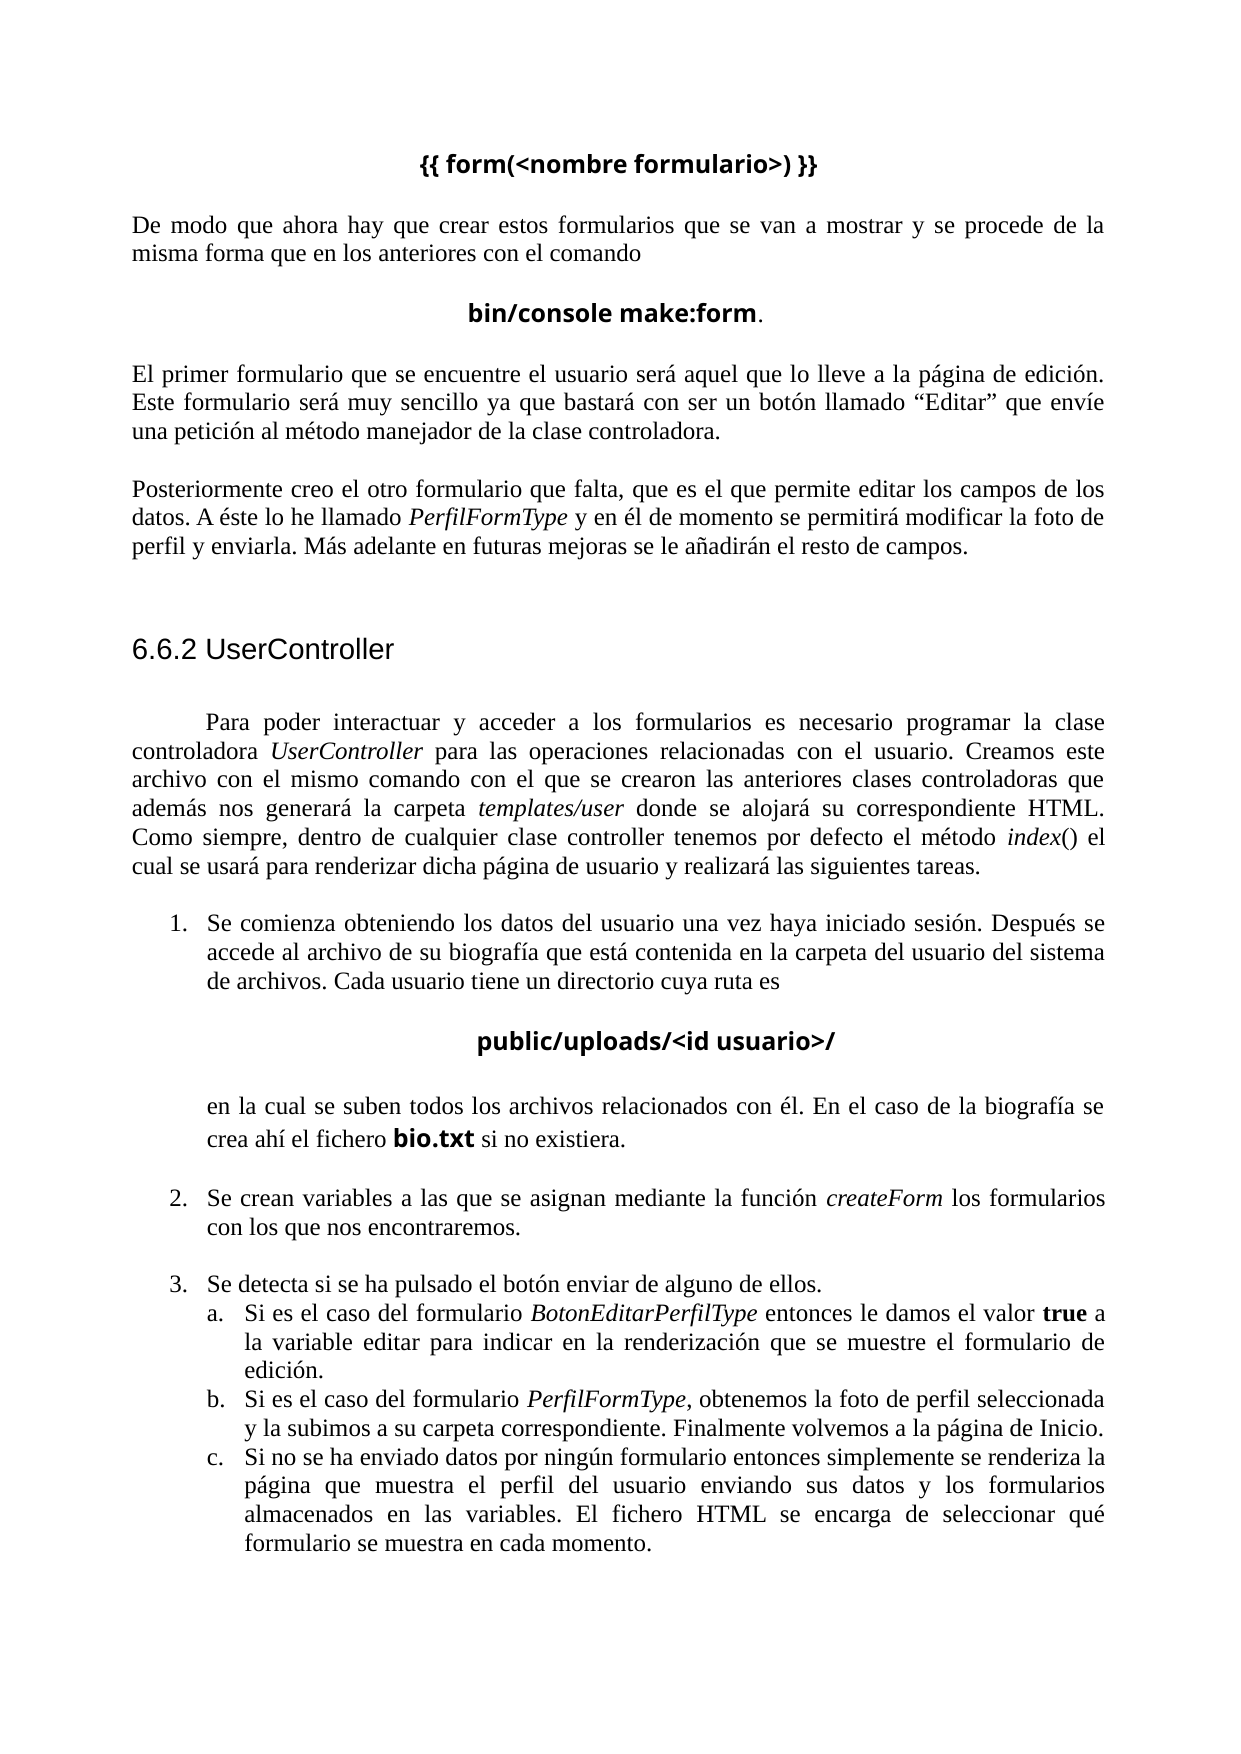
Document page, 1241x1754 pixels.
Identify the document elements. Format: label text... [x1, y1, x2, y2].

text Para poder interactuar y acceder a los formularios es necesario programar la clase controladora UserController para las operaciones relacionadas con el usuario. Creamos este archivo con el mismo comando con el que se crearon las anteriores clases controladoras que además nos generará la carpeta templates/user donde se alojará su correspondiente HTML. Como siempre, dentro de cualquier clase controller tenemos por defecto el método index() el cual se usará para renderizar dicha página de usuario y realizará las siguientes tareas. [132, 707, 1106, 879]
list Si no se ha enviado datos por ningún formulario entonces simplemente se renderiza la página que muestra el perfil del usuario enviando sus datos y los formularios almacenados en las variables. El fichero HTML se encarga de seleccionar qué formulario se muestra en cada momento. [207, 1442, 1106, 1557]
list Si es el caso del formulario PerfilFormType, obtenemos la foto de perfil seleccionada y la subimos a su carpeta correspondiente. Finalmente volvemos a la página de Inicio. [207, 1384, 1106, 1442]
subtitle 6.6.2 UserController [132, 632, 1106, 666]
text El primer formulario que se encuentre el usuario será aquel que lo lleve a la página de edición. Este formulario será muy sencillo ya que bastará con ser un botón llamado “Editar” que envíe una petición al método manejador de la clase controladora. [132, 359, 1106, 445]
list Se comienza obteniendo los datos del usuario una vez haya iniciado sesión. Después se accede al archivo de su biografía que está contenida en la carpeta del usuario del sistema de archivos. Cada usuario tiene un directorio cuya ruta es [169, 908, 1106, 994]
text Posteriormente creo el otro formulario que falta, que es el que permite editar los campos de los datos. A éste lo he llamado PerfilFormType y en él de momento se permitirá modificar la foto de perfil y enviarla. Más adelante en futuras mejoras se le añadirán el resto de campos. [132, 474, 1106, 560]
list Se detecta si se ha pulsado el botón enviar de alguno de ellos. [169, 1269, 1106, 1298]
list Se crean variables a las que se asignan mediante la función createForm los formularios con los que nos encontraremos. [169, 1183, 1106, 1241]
list Si es el caso del formulario BotonEditarPerfilType entonces le damos el valor true a la variable editar para indicar en la renderización que se muestre el formulario de edición. [207, 1298, 1106, 1384]
list en la cual se suben todos los archivos relacionados con él. En el caso de la biografía se crea ahí el fichero bio.txt si no existiera. [169, 1091, 1106, 1154]
text {{ form(<nombre formulario>) }} [132, 147, 1106, 181]
list public/uploads/<id usuario>/ [169, 1023, 1106, 1057]
text De modo que ahora hay que crear estos formularios que se van a mostrar y se procede de la misma forma que en los anteriores con el comando [132, 210, 1106, 267]
text bin/console make:form. [132, 296, 1106, 330]
